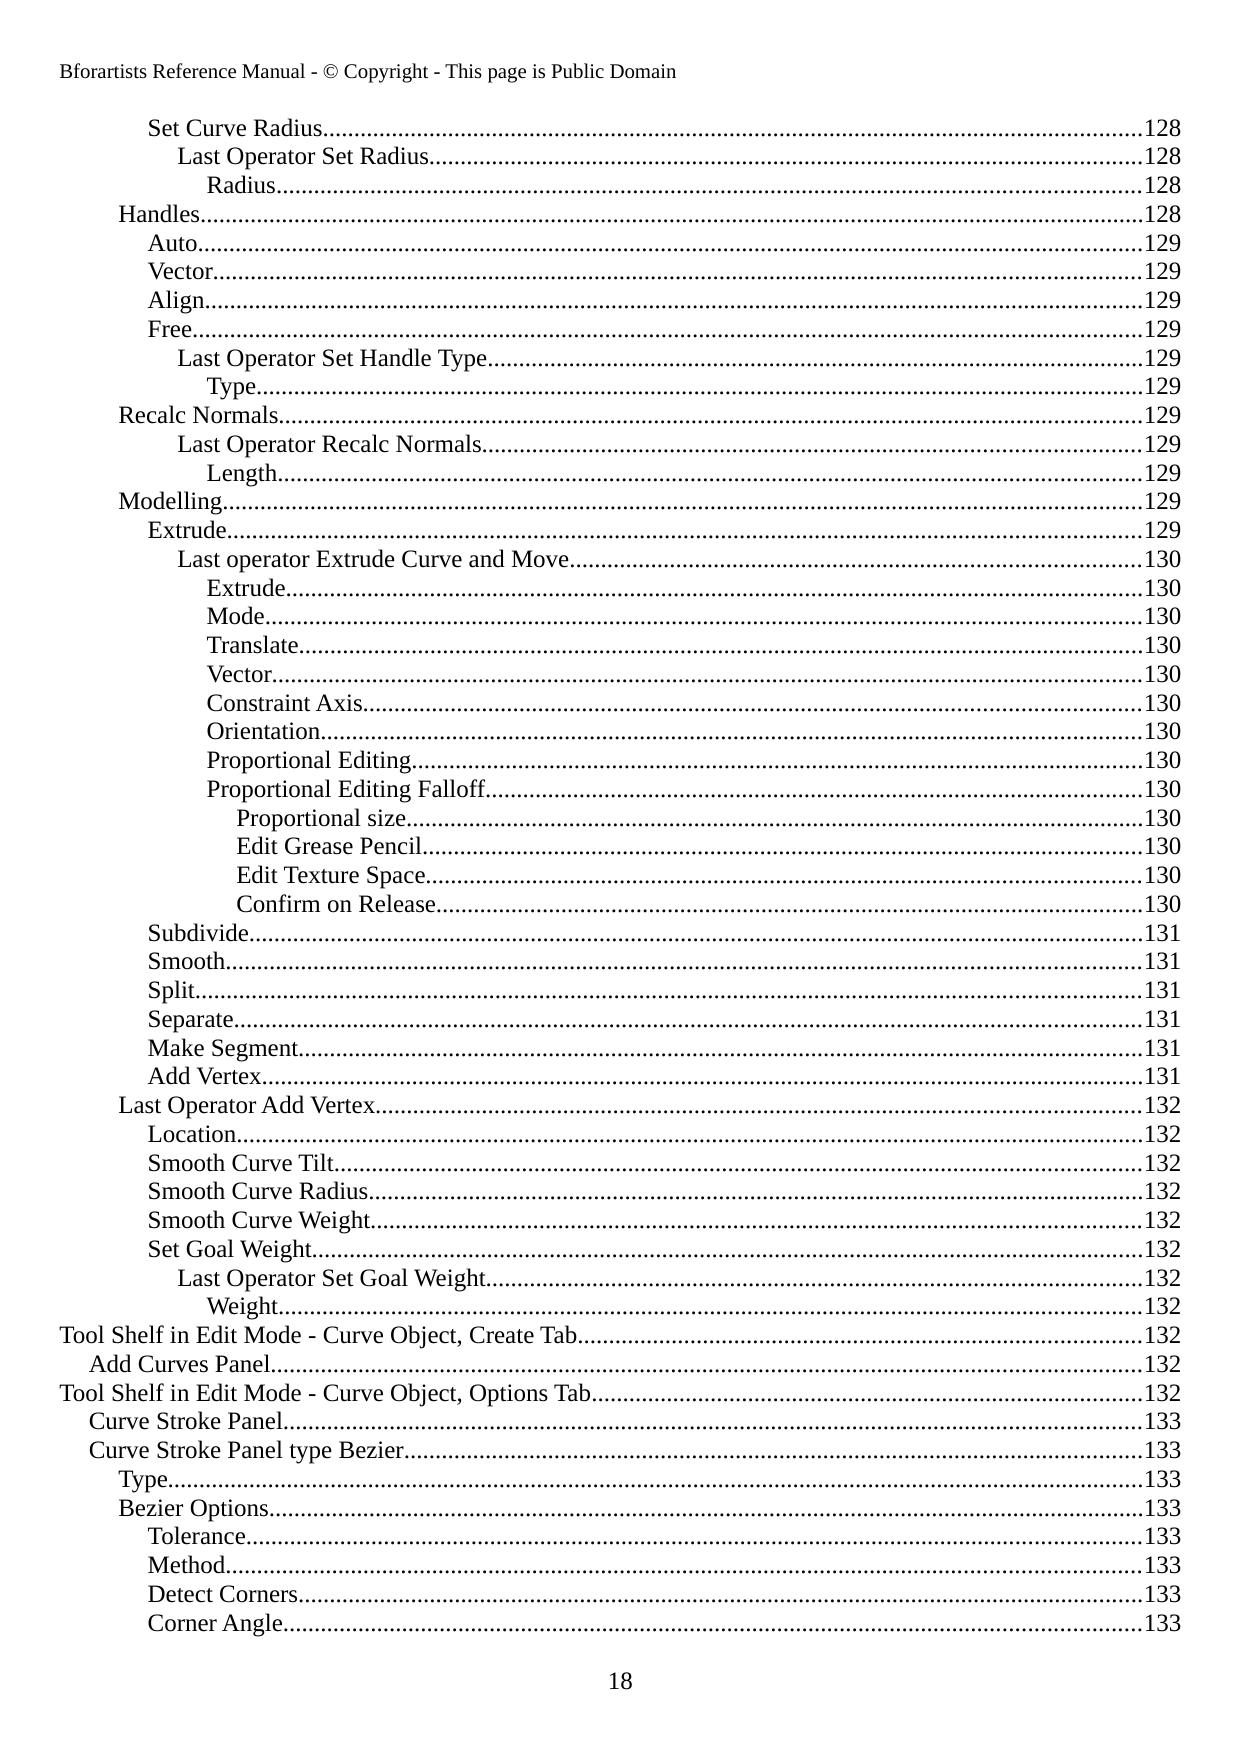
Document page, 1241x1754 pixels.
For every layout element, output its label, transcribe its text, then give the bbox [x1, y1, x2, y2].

text Tool Shelf in Edit Mode - Curve Object, Options Tab 132 [59, 1378, 1181, 1406]
text Auto 129 [147, 228, 1181, 256]
text Tool Shelf in Edit Mode - Curve Object, Create Tab 132 [59, 1320, 1181, 1349]
text Proportional size 130 [236, 803, 1181, 831]
text Last Operator Set Goal Weight 132 [177, 1263, 1181, 1291]
text Set Goal Weight 132 [147, 1234, 1181, 1263]
text Edit Texture Space 130 [236, 860, 1181, 889]
text Smooth Curve Weight 132 [147, 1205, 1181, 1234]
text Smooth 131 [147, 946, 1181, 975]
text Add Curves Panel 132 [88, 1349, 1181, 1378]
text Curve Stroke Panel 133 [88, 1406, 1181, 1435]
text Detect Corners 133 [147, 1579, 1181, 1608]
text Orientation 130 [206, 716, 1181, 745]
text Location 132 [147, 1119, 1181, 1148]
text Constraint Axis 130 [206, 688, 1181, 716]
text Confirm on Release 130 [236, 889, 1181, 918]
text Align 129 [147, 285, 1181, 314]
text Split 131 [147, 975, 1181, 1004]
text Last Operator Set Handle Type 129 [177, 343, 1181, 371]
text Add Vertex 131 [147, 1061, 1181, 1090]
text Vector 129 [147, 256, 1181, 285]
text Bezier Options 133 [118, 1493, 1181, 1521]
text Radius 128 [206, 170, 1181, 199]
text Weight 132 [206, 1291, 1181, 1320]
text Method 133 [147, 1550, 1181, 1579]
text Separate 131 [147, 1004, 1181, 1033]
text Extrude 130 [206, 573, 1181, 601]
text Type 133 [118, 1464, 1181, 1493]
text Smooth Curve Radius 132 [147, 1176, 1181, 1205]
text Mode 130 [206, 601, 1181, 630]
text Corner Angle 133 [147, 1608, 1181, 1636]
text Make Segment 131 [147, 1033, 1181, 1061]
text Smooth Curve Tilt 132 [147, 1148, 1181, 1176]
text Curve Stroke Panel type Bezier 133 [88, 1435, 1181, 1464]
text Modelling 129 [118, 486, 1181, 515]
text Tolerance 133 [147, 1521, 1181, 1550]
text Type 129 [206, 371, 1181, 400]
text Extrude 129 [147, 515, 1181, 544]
text Free 129 [147, 314, 1181, 343]
text Length 129 [206, 458, 1181, 486]
text Handles 128 [118, 199, 1181, 228]
text Last operator Extrude Curve and Move 130 [177, 544, 1181, 573]
text Set Curve Radius 128 [147, 113, 1181, 141]
text Proportional Editing Falloff 130 [206, 774, 1181, 803]
text Translate 130 [206, 630, 1181, 659]
text Last Operator Recalc Normals 129 [177, 429, 1181, 458]
text Subdivide 131 [147, 918, 1181, 946]
text Recalc Normals 129 [118, 400, 1181, 429]
text Proportional Editing 130 [206, 745, 1181, 774]
text Vector 130 [206, 659, 1181, 688]
text Edit Grease Pencil 130 [236, 831, 1181, 860]
text Last Operator Set Radius 128 [177, 141, 1181, 170]
text Last Operator Add Vertex 132 [118, 1090, 1181, 1119]
